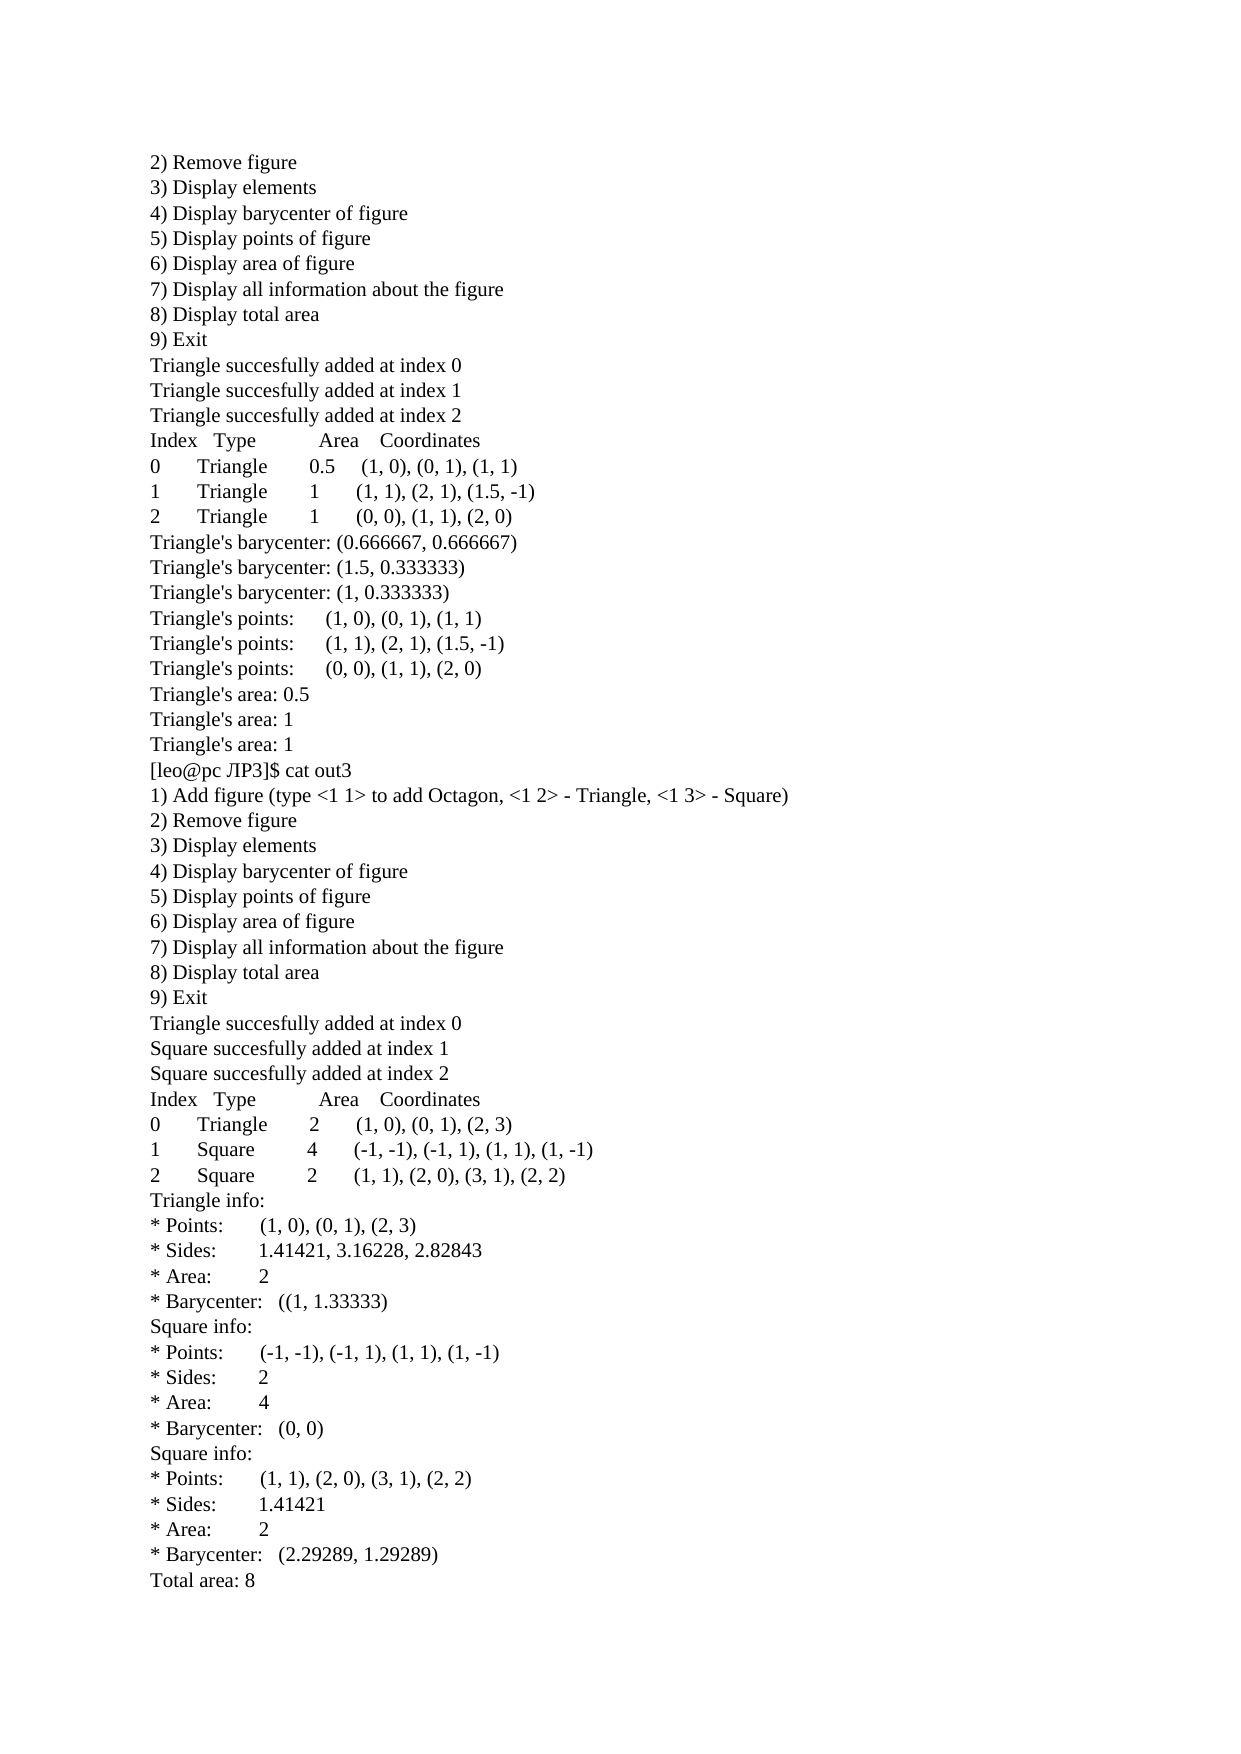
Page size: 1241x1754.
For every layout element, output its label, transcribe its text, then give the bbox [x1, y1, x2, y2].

text * Barycenter: (0, 0) [150, 1416, 1090, 1440]
text 6) Display area of figure [150, 251, 1090, 275]
text 0 Triangle 2 (1, 0), (0, 1), (2, 3) [150, 1112, 1090, 1136]
text Square info: [150, 1441, 1090, 1465]
text Triangle's points: (1, 0), (0, 1), (1, 1) [150, 606, 1090, 630]
text 2 Square 2 (1, 1), (2, 0), (3, 1), (2, 2) [150, 1162, 1090, 1187]
text Triangle succesfully added at index 0 [150, 1011, 1090, 1035]
text Triangle's points: (1, 1), (2, 1), (1.5, -1) [150, 631, 1090, 655]
text [leo@pc ЛР3]$ cat out3 [150, 757, 1090, 782]
text 1 Triangle 1 (1, 1), (2, 1), (1.5, -1) [150, 479, 1090, 503]
text 0 Triangle 0.5 (1, 0), (0, 1), (1, 1) [150, 454, 1090, 478]
text * Sides: 1.41421, 3.16228, 2.82843 [150, 1238, 1090, 1262]
text * Points: (1, 1), (2, 0), (3, 1), (2, 2) [150, 1466, 1090, 1490]
text Square info: [150, 1314, 1090, 1338]
text 2) Remove figure [150, 150, 1090, 174]
text 5) Display points of figure [150, 884, 1090, 908]
text Triangle info: [150, 1188, 1090, 1212]
text 9) Exit [150, 985, 1090, 1009]
text * Area: 2 [150, 1517, 1090, 1541]
text Triangle's area: 0.5 [150, 682, 1090, 706]
text 9) Exit [150, 327, 1090, 351]
text 5) Display points of figure [150, 226, 1090, 250]
text * Area: 4 [150, 1390, 1090, 1414]
text Index Type Area Coordinates [150, 1087, 1090, 1111]
text 6) Display area of figure [150, 909, 1090, 933]
text Triangle succesfully added at index 0 [150, 352, 1090, 377]
text Triangle's barycenter: (0.666667, 0.666667) [150, 530, 1090, 554]
text * Points: (1, 0), (0, 1), (2, 3) [150, 1213, 1090, 1237]
text Triangle's barycenter: (1.5, 0.333333) [150, 555, 1090, 579]
text * Barycenter: (2.29289, 1.29289) [150, 1542, 1090, 1566]
text Triangle's area: 1 [150, 732, 1090, 756]
text * Points: (-1, -1), (-1, 1), (1, 1), (1, -1) [150, 1340, 1090, 1364]
text Square succesfully added at index 2 [150, 1061, 1090, 1085]
text * Area: 2 [150, 1264, 1090, 1288]
text 7) Display all information about the figure [150, 935, 1090, 959]
text Index Type Area Coordinates [150, 428, 1090, 452]
text * Barycenter: ((1, 1.33333) [150, 1289, 1090, 1313]
text Total area: 8 [150, 1567, 1090, 1592]
text 8) Display total area [150, 302, 1090, 326]
text 4) Display barycenter of figure [150, 859, 1090, 883]
text 2 Triangle 1 (0, 0), (1, 1), (2, 0) [150, 504, 1090, 528]
text Triangle succesfully added at index 1 [150, 378, 1090, 402]
text 2) Remove figure [150, 808, 1090, 832]
text 7) Display all information about the figure [150, 277, 1090, 301]
text Square succesfully added at index 1 [150, 1036, 1090, 1060]
text * Sides: 1.41421 [150, 1492, 1090, 1516]
text Triangle's points: (0, 0), (1, 1), (2, 0) [150, 656, 1090, 680]
text Triangle's area: 1 [150, 707, 1090, 731]
text Triangle succesfully added at index 2 [150, 403, 1090, 427]
text 3) Display elements [150, 833, 1090, 857]
text 8) Display total area [150, 960, 1090, 984]
text * Sides: 2 [150, 1365, 1090, 1389]
text 4) Display barycenter of figure [150, 201, 1090, 225]
text 1) Add figure (type <1 1> to add Octagon, <1 2> - Triangle, <1 3> - Square) [150, 783, 1090, 807]
text 3) Display elements [150, 175, 1090, 199]
text Triangle's barycenter: (1, 0.333333) [150, 580, 1090, 604]
text 1 Square 4 (-1, -1), (-1, 1), (1, 1), (1, -1) [150, 1137, 1090, 1161]
